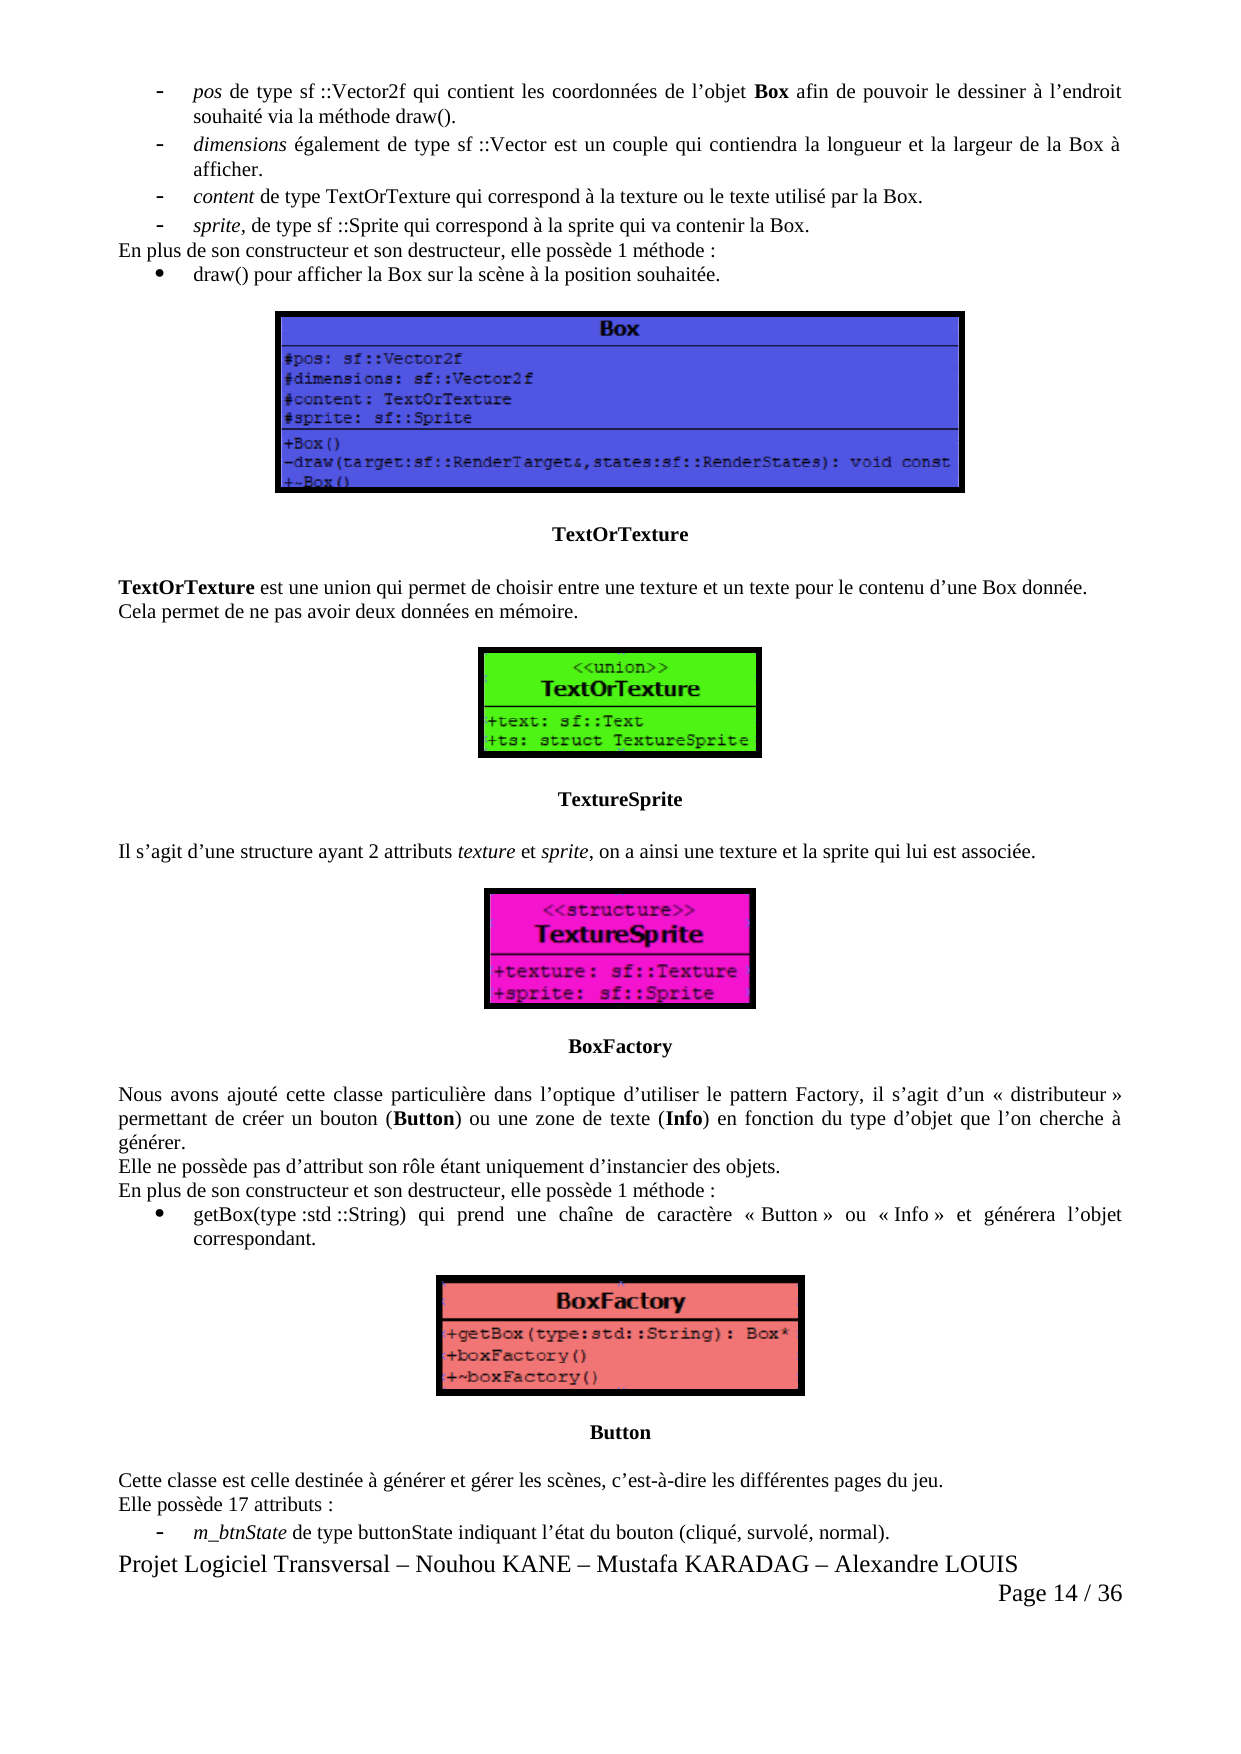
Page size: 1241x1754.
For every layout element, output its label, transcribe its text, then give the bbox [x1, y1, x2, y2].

text Cette classe est celle destinée à générer et gérer les scènes, c’est-à-dire les différentes pages du jeu. [118, 1468, 1122, 1492]
text Nous avons ajouté cette classe particulière dans l’optique d’utiliser le pattern Factory, il s’agit d’un « distributeur » permettant de créer un bouton (Button) ou une zone de texte (Info) en fonction du type d’objet que l’on cherche à générer. [118, 1082, 1122, 1154]
list content de type TextOrTexture qui correspond à la texture ou le texte utilisé par la Box. [156, 181, 1122, 209]
text BoxFactory [118, 1033, 1122, 1058]
text En plus de son constructeur et son destructeur, elle possède 1 méthode : [118, 238, 1122, 262]
text Elle ne possède pas d’attribut son rôle étant uniquement d’instancier des objets. [118, 1154, 1122, 1178]
text Elle possède 17 attributs : [118, 1492, 1122, 1516]
text TextureSprite [118, 786, 1122, 811]
list pos de type sf ::Vector2f qui contient les coordonnées de l’objet Box afin de pouvoir le dessiner à l’endroit souhaité via la méthode draw(). [156, 75, 1122, 128]
list draw() pour afficher la Box sur la scène à la position souhaitée. [156, 262, 1122, 287]
text TextOrTexture [118, 522, 1122, 546]
list sprite, de type sf ::Sprite qui correspond à la sprite qui va contenir la Box. [156, 209, 1122, 238]
list m_btnState de type buttonState indiquant l’état du bouton (cliqué, survolé, normal). [156, 1516, 1122, 1545]
text TextOrTexture est une union qui permet de choisir entre une texture et un texte pour le contenu d’une Box donnée. Cela permet de ne pas avoir deux données en mémoire. [118, 575, 1122, 623]
text En plus de son constructeur et son destructeur, elle possède 1 méthode : [118, 1178, 1122, 1202]
list getBox(type :std ::String) qui prend une chaîne de caractère « Button » ou « Info » et générera l’objet correspondant. [156, 1202, 1122, 1250]
list dimensions également de type sf ::Vector est un couple qui contiendra la longueur et la largeur de la Box à afficher. [156, 128, 1122, 181]
text Button [118, 1420, 1122, 1444]
text Il s’agit d’une structure ayant 2 attributs texture et sprite, on a ainsi une texture et la sprite qui lui est associée. [118, 839, 1122, 863]
